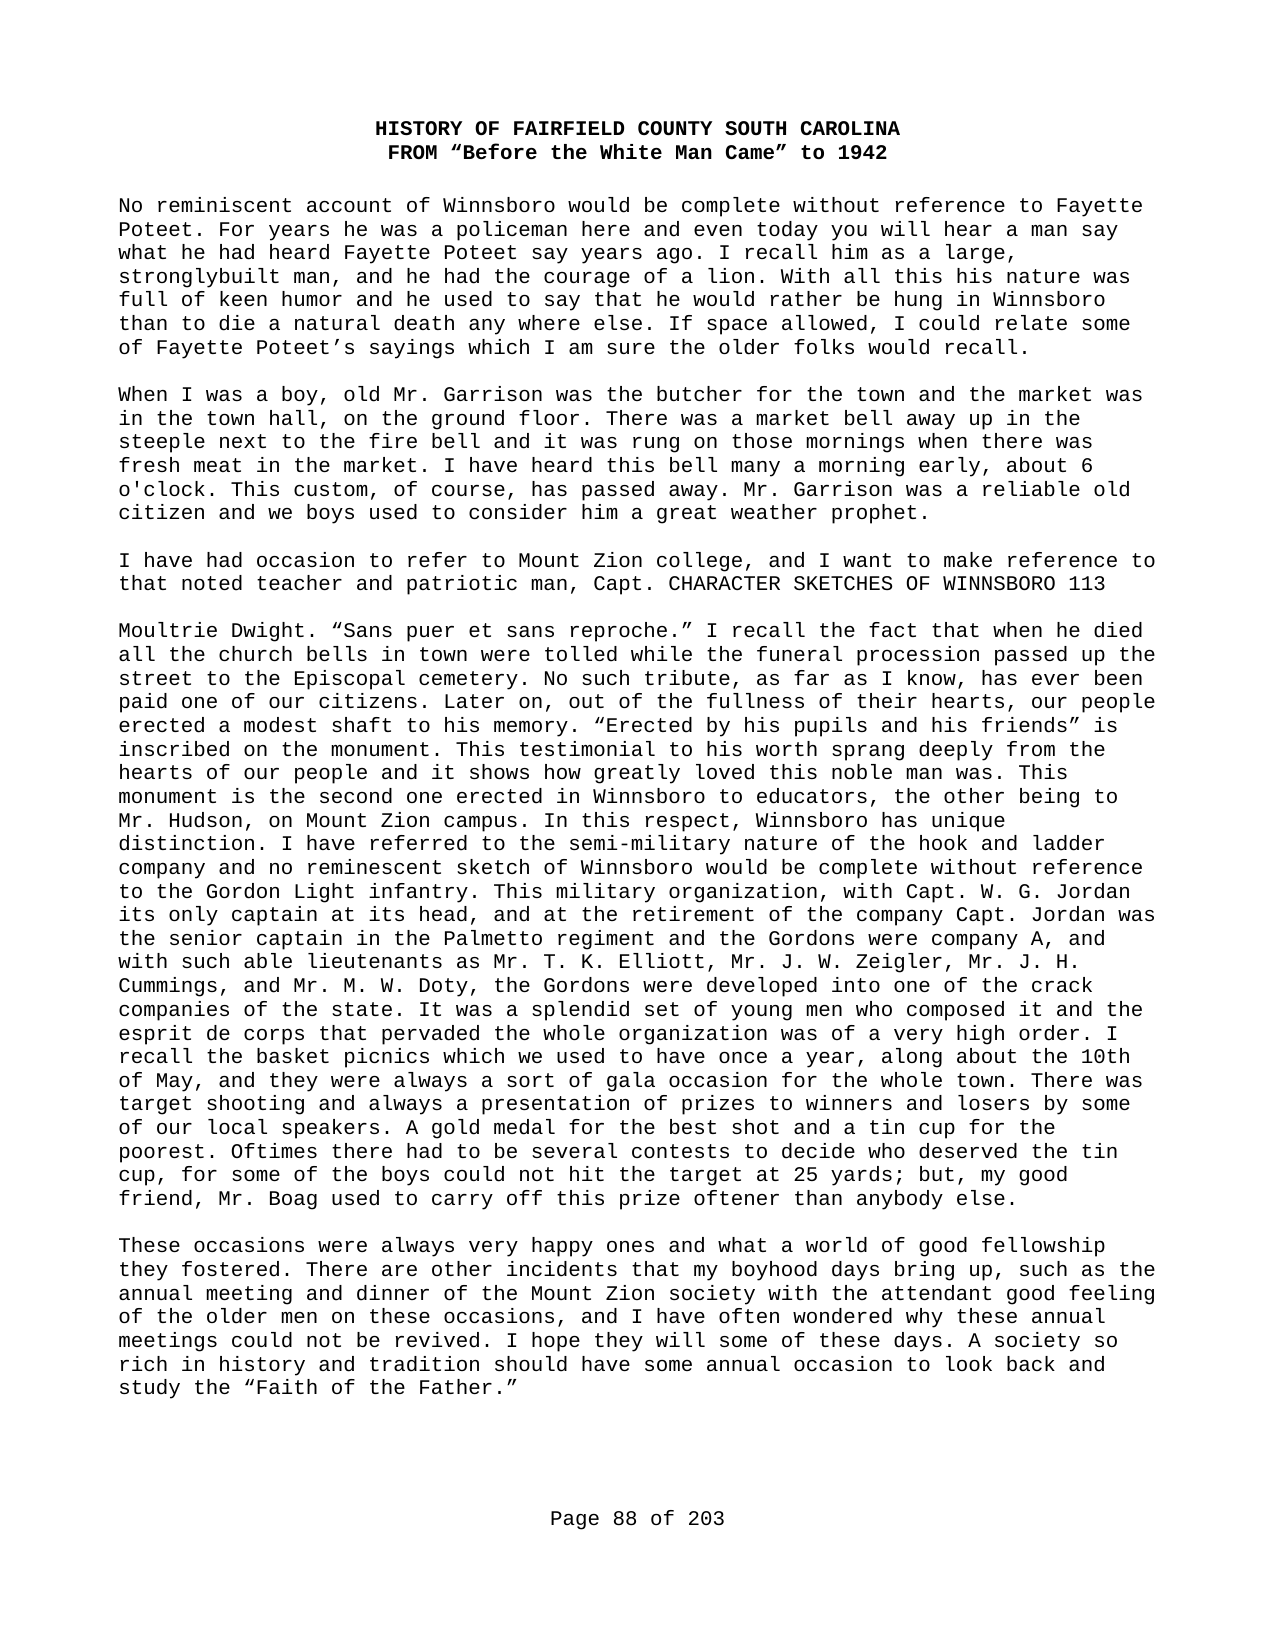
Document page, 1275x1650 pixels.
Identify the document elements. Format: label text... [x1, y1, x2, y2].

text I have had occasion to refer to Mount Zion college, and I want to make reference to that noted teacher and patriotic man, Capt. CHARACTER SKETCHES OF WINNSBORO 113 [118, 549, 1157, 597]
text No reminiscent account of Winnsboro would be complete without reference to Fayette Poteet. For years he was a policeman here and even today you will hear a man say what he had heard Fayette Poteet say years ago. I recall him as a large, stronglybuilt man, and he had the courage of a lion. With all this his nature was full of keen humor and he used to say that he would rather be hung in Winnsboro than to die a natural death any where else. If space allowed, I could relate some of Fayette Poteet’s sayings which I am sure the older folks would recall. [118, 195, 1157, 360]
text These occasions were always very happy ones and what a world of good fellowship they fostered. There are other incidents that my boyhood days bring up, such as the annual meeting and dinner of the Mount Zion society with the attendant good feeling of the older men on these occasions, and I have often wondered why these annual meetings could not be revived. I hope they will some of these days. A society so rich in history and tradition should have some annual occasion to look back and study the “Faith of the Father.” [118, 1235, 1157, 1401]
text Moultrie Dwight. “Sans puer et sans reproche.” I recall the fact that when he died all the church bells in town were tolled while the funeral procession passed up the street to the Episcopal cemetery. No such tribute, as far as I know, has ever been paid one of our citizens. Later on, out of the fullness of their hearts, our people erected a modest shaft to his memory. “Erected by his pupils and his friends” is inscribed on the monument. This testimonial to his worth sprang deeply from the hearts of our people and it shows how greatly loved this noble man was. This monument is the second one erected in Winnsboro to educators, the other being to Mr. Hudson, on Mount Zion campus. In this respect, Winnsboro has unique distinction. I have referred to the semi-military nature of the hook and ladder company and no reminescent sketch of Winnsboro would be complete without reference to the Gordon Light infantry. This military organization, with Capt. W. G. Jordan its only captain at its head, and at the retirement of the company Capt. Jordan was the senior captain in the Palmetto regiment and the Gordons were company A, and with such able lieutenants as Mr. T. K. Elliott, Mr. J. W. Zeigler, Mr. J. H. Cummings, and Mr. M. W. Doty, the Gordons were developed into one of the crack companies of the state. It was a splendid set of young men who composed it and the esprit de corps that pervaded the whole organization was of a very high order. I recall the basket picnics which we used to have once a year, along about the 10th of May, and they were always a sort of gala occasion for the whole town. There was target shooting and always a presentation of prizes to winners and losers by some of our local speakers. A gold medal for the best shot and a tin cup for the poorest. Oftimes there had to be several contests to decide who deserved the tin cup, for some of the boys could not hit the target at 25 yards; but, my good friend, Mr. Boag used to carry off this prize oftener than anybody else. [118, 621, 1157, 1212]
text When I was a boy, old Mr. Garrison was the butcher for the town and the market was in the town hall, on the ground floor. There was a market bell away up in the steeple next to the fire bell and it was rung on those mornings when there was fresh meat in the market. I have heard this bell many a morning early, about 6 o'clock. This custom, of course, has passed away. Mr. Garrison was a reliable old citizen and we boys used to consider him a great weather prophet. [118, 384, 1157, 526]
